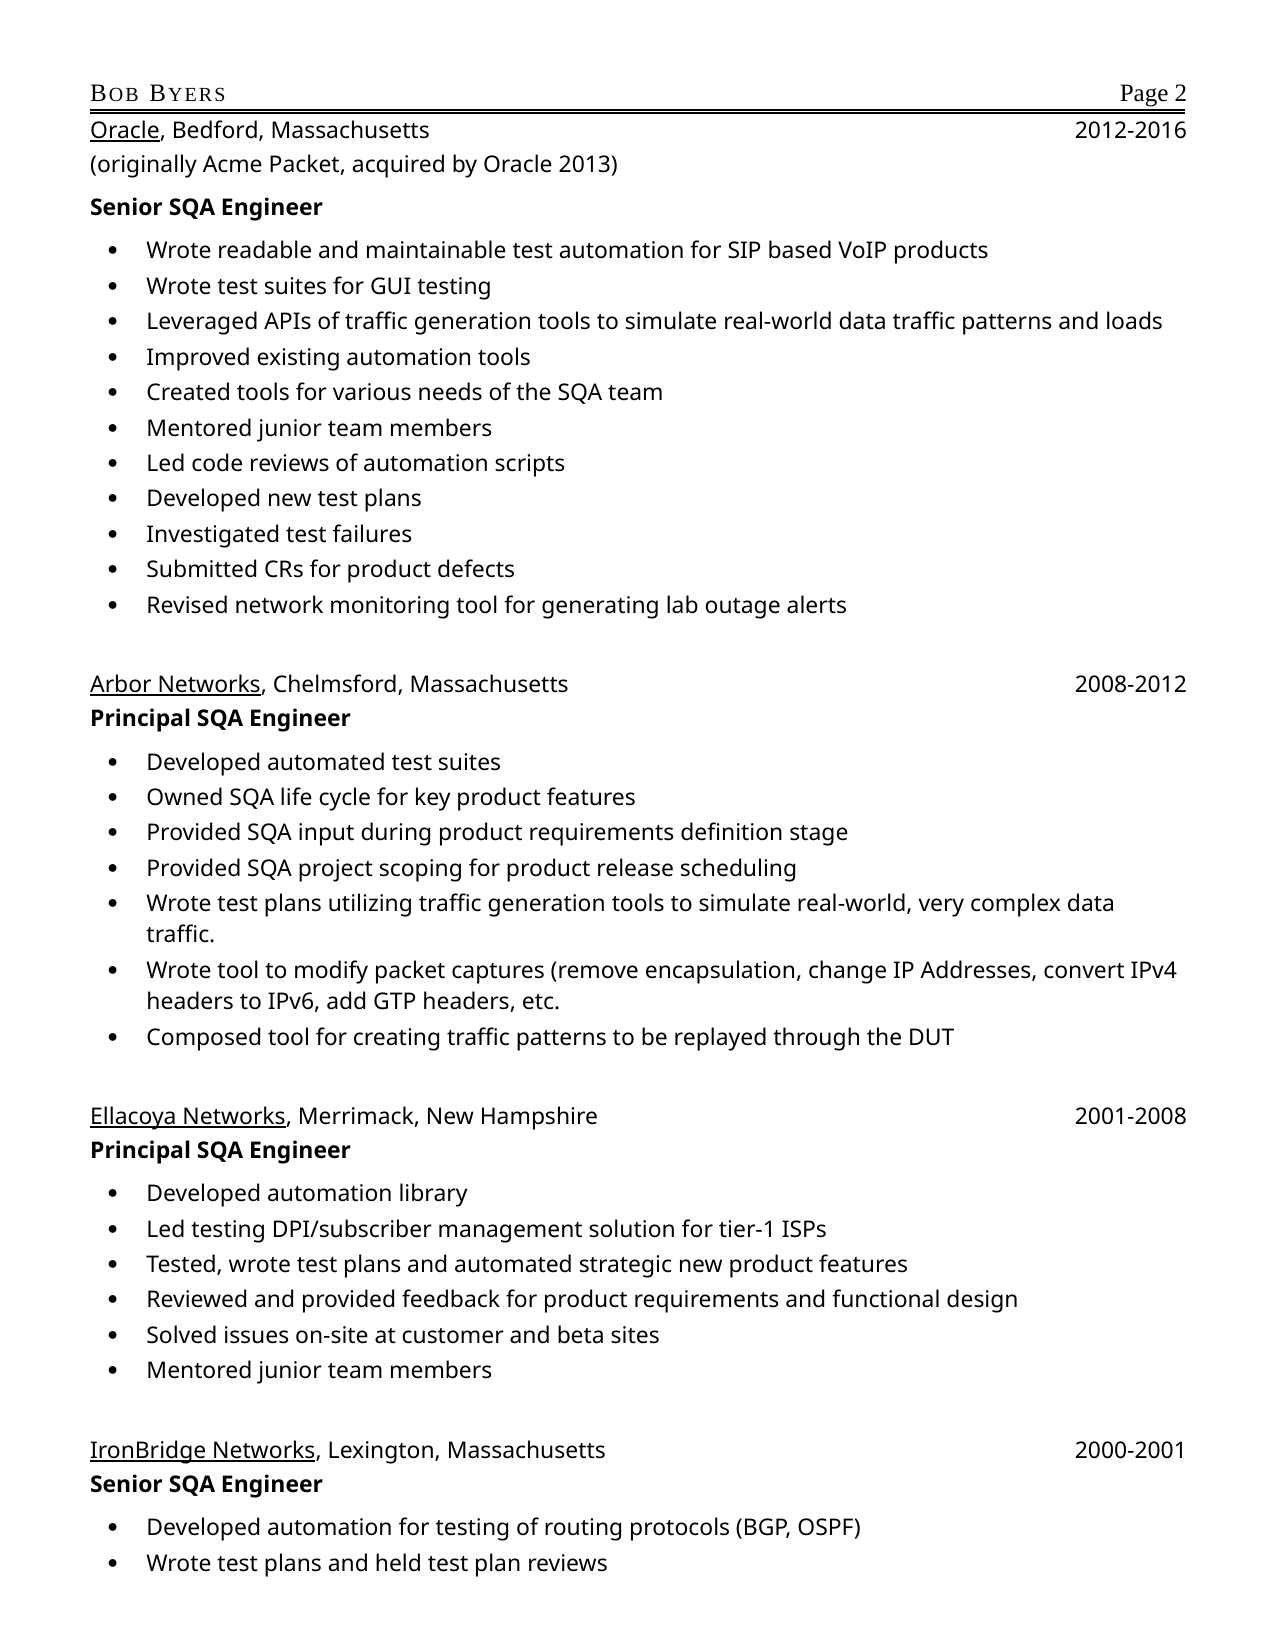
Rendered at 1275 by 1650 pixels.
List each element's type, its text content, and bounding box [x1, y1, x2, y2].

list Submitted CRs for product defects [109, 553, 1185, 584]
list Leveraged APIs of traffic generation tools to simulate real-world data traffic patterns and loads [109, 305, 1185, 337]
list Investigated test failures [109, 518, 1185, 549]
list Composed tool for creating traffic patterns to be replayed through the DUT [109, 1020, 1185, 1052]
list Wrote readable and maintainable test automation for SIP based VoIP products [109, 234, 1185, 266]
text Senior SQA Engineer [90, 1468, 1185, 1499]
list Developed automated test suites [109, 745, 1185, 777]
list Led code reviews of automation scripts [109, 447, 1185, 478]
list Created tools for various needs of the SQA team [109, 376, 1185, 407]
list Wrote test suites for GUI testing [109, 270, 1185, 301]
text Ellacoya Networks, Merrimack, New Hampshire 2001-2008 [90, 1100, 1185, 1131]
list Wrote tool to modify packet captures (remove encapsulation, change IP Addresses, convert IPv4 headers to IPv6, add GTP headers, etc. [109, 954, 1185, 1016]
text Principal SQA Engineer [90, 1134, 1185, 1165]
list Reviewed and provided feedback for product requirements and functional design [109, 1283, 1185, 1315]
list Wrote test plans utilizing traffic generation tools to simulate real-world, very complex data traffic. [109, 887, 1185, 949]
list Mentored junior team members [109, 412, 1185, 443]
text Principal SQA Engineer [90, 702, 1185, 733]
list Mentored junior team members [109, 1354, 1185, 1386]
text IronBridge Networks, Lexington, Massachusetts 2000-2001 [90, 1433, 1185, 1465]
text Arbor Networks, Chelmsford, Massachusetts 2008-2012 [90, 668, 1185, 699]
text (originally Acme Packet, acquired by Oracle 2013) [90, 148, 1185, 179]
list Provided SQA project scoping for product release scheduling [109, 852, 1185, 883]
list Developed automation for testing of routing protocols (BGP, OSPF) [109, 1511, 1185, 1542]
list Revised network monitoring tool for generating lab outage alerts [109, 589, 1185, 620]
text Oracle, Bedford, Massachusetts 2012-2016 [90, 114, 1185, 145]
list Improved existing automation tools [109, 341, 1185, 372]
list Led testing DPI/subscriber management solution for tier-1 ISPs [109, 1213, 1185, 1244]
list Solved issues on-site at customer and beta sites [109, 1319, 1185, 1350]
text Senior SQA Engineer [90, 191, 1185, 222]
list Developed automation library [109, 1177, 1185, 1208]
list Tested, wrote test plans and automated strategic new product features [109, 1248, 1185, 1279]
list Developed new test plans [109, 482, 1185, 514]
list Wrote test plans and held test plan reviews [109, 1546, 1185, 1578]
list Provided SQA input during product requirements definition stage [109, 816, 1185, 847]
list Owned SQA life cycle for key product features [109, 781, 1185, 812]
